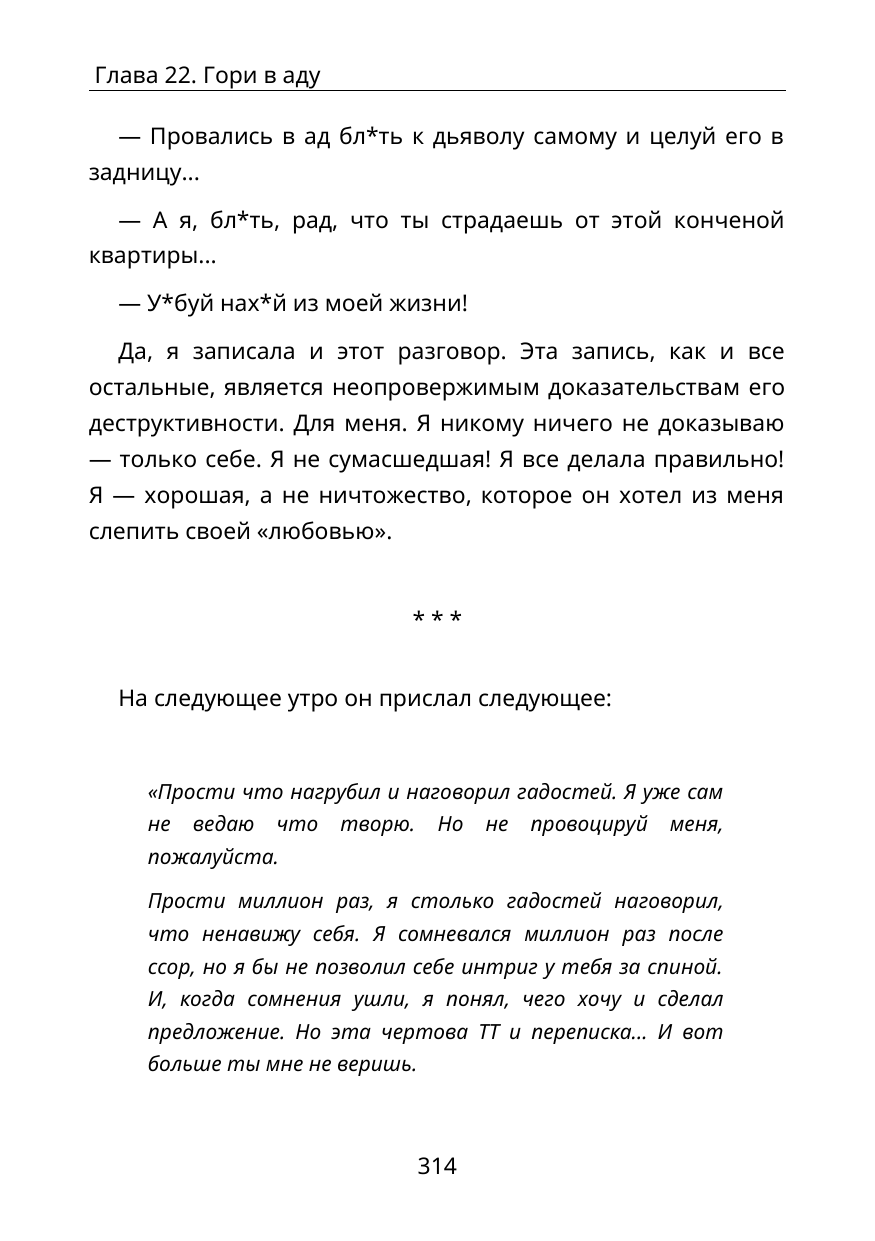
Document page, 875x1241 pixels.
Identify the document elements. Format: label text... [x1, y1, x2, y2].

text — А я, бл*ть, рад, что ты страдаешь от этой конченой квартиры... [88, 203, 786, 271]
text — У*буй нах*й из моей жизни! [88, 287, 786, 318]
text Да, я записала и этот разговор. Эта запись, как и все остальные, является неопровержимым доказательствам его деструктивности. Для меня. Я никому ничего не доказываю — только себе. Я не сумасшедшая! Я все делала правильно! Я — хорошая, а не ничтожество, которое он хотел из меня слепить своей «любовью». [88, 335, 786, 546]
text Прости миллион раз, я столько гадостей наговорил, что ненавижу себя. Я сомневался миллион раз после ссор, но я бы не позволил себе интриг у тебя за спиной. И, когда сомнения ушли, я понял, чего хочу и сделал предложение. Но эта чертова ТТ и переписка... И вот больше ты мне не веришь. [148, 887, 726, 1078]
text На следующее утро он прислал следующее: [88, 682, 786, 713]
subtitle * * * [88, 604, 786, 635]
text — Провались в ад бл*ть к дьяволу самому и целуй его в задницу... [88, 120, 786, 187]
text «Прости что нагрубил и наговорил гадостей. Я уже сам не ведаю что творю. Но не провоцируй меня, пожалуйста. [148, 777, 726, 871]
